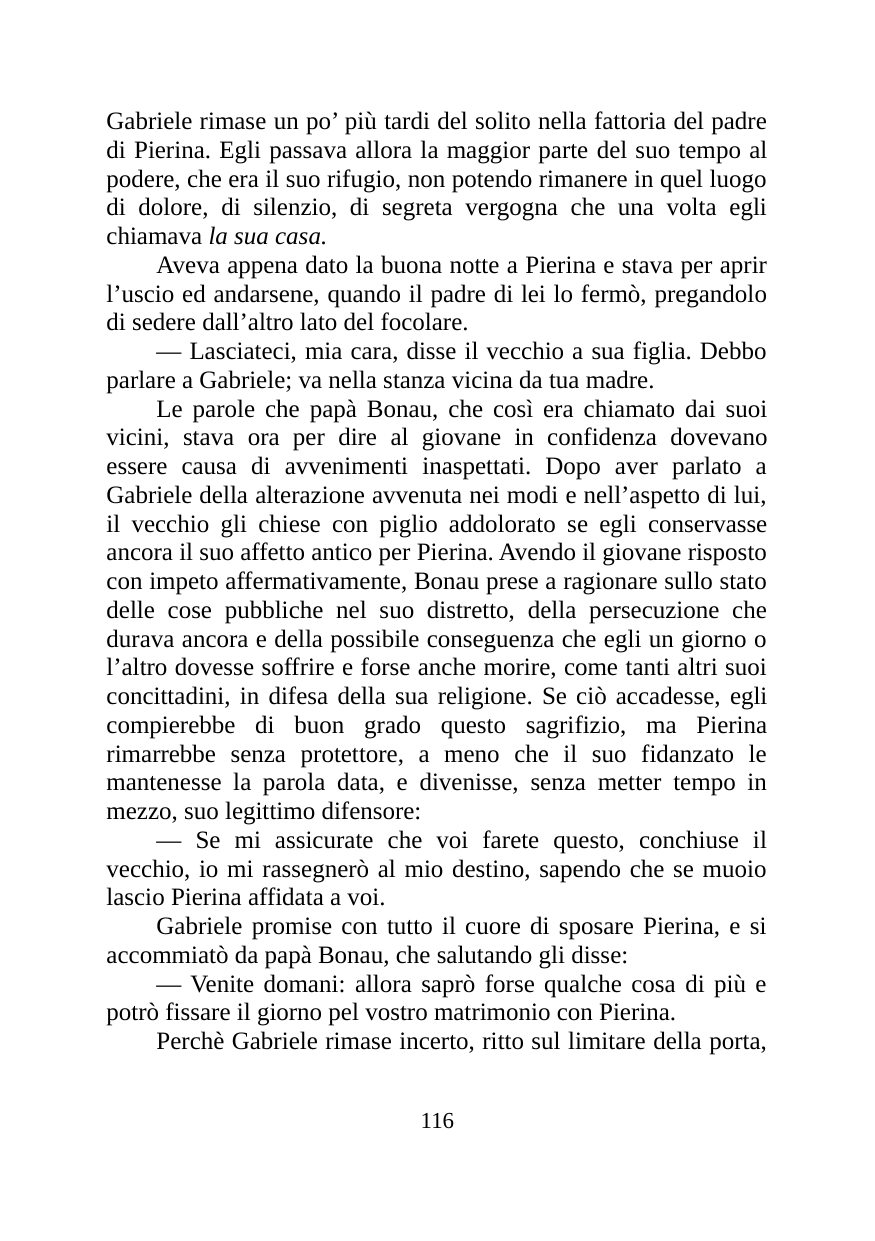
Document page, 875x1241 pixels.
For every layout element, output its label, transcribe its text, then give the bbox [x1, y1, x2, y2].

text Perchè Gabriele rimase incerto, ritto sul limitare della porta, [106, 1026, 768, 1055]
text — Venite domani: allora saprò forse qualche cosa di più e potrò fissare il giorno pel vostro matrimonio con Pierina. [106, 969, 768, 1026]
text Aveva appena dato la buona notte a Pierina e stava per aprir l’uscio ed andarsene, quando il padre di lei lo fermò, pregandolo di sedere dall’altro lato del focolare. [106, 250, 768, 336]
text Le parole che papà Bonau, che così era chiamato dai suoi vicini, stava ora per dire al giovane in confidenza dovevano essere causa di avvenimenti inaspettati. Dopo aver parlato a Gabriele della alterazione avvenuta nei modi e nell’aspetto di lui, il vecchio gli chiese con piglio addolorato se egli conservasse ancora il suo affetto antico per Pierina. Avendo il giovane risposto con impeto affermativamente, Bonau prese a ragionare sullo stato delle cose pubbliche nel suo distretto, della persecuzione che durava ancora e della possibile conseguenza che egli un giorno o l’altro dovesse soffrire e forse anche morire, come tanti altri suoi concittadini, in difesa della sua religione. Se ciò accadesse, egli compierebbe di buon grado questo sagrifizio, ma Pierina rimarrebbe senza protettore, a meno che il suo fidanzato le mantenesse la parola data, e divenisse, senza metter tempo in mezzo, suo legittimo difensore: [106, 394, 768, 825]
text Gabriele rimase un po’ più tardi del solito nella fattoria del padre di Pierina. Egli passava allora la maggior parte del suo tempo al podere, che era il suo rifugio, non potendo rimanere in quel luogo di dolore, di silenzio, di segreta vergogna che una volta egli chiamava la sua casa. [106, 106, 768, 250]
text — Lasciateci, mia cara, disse il vecchio a sua figlia. Debbo parlare a Gabriele; va nella stanza vicina da tua madre. [106, 336, 768, 394]
text Gabriele promise con tutto il cuore di sposare Pierina, e si accommiatò da papà Bonau, che salutando gli disse: [106, 911, 768, 969]
text — Se mi assicurate che voi farete questo, conchiuse il vecchio, io mi rassegnerò al mio destino, sapendo che se muoio lascio Pierina affidata a voi. [106, 825, 768, 911]
